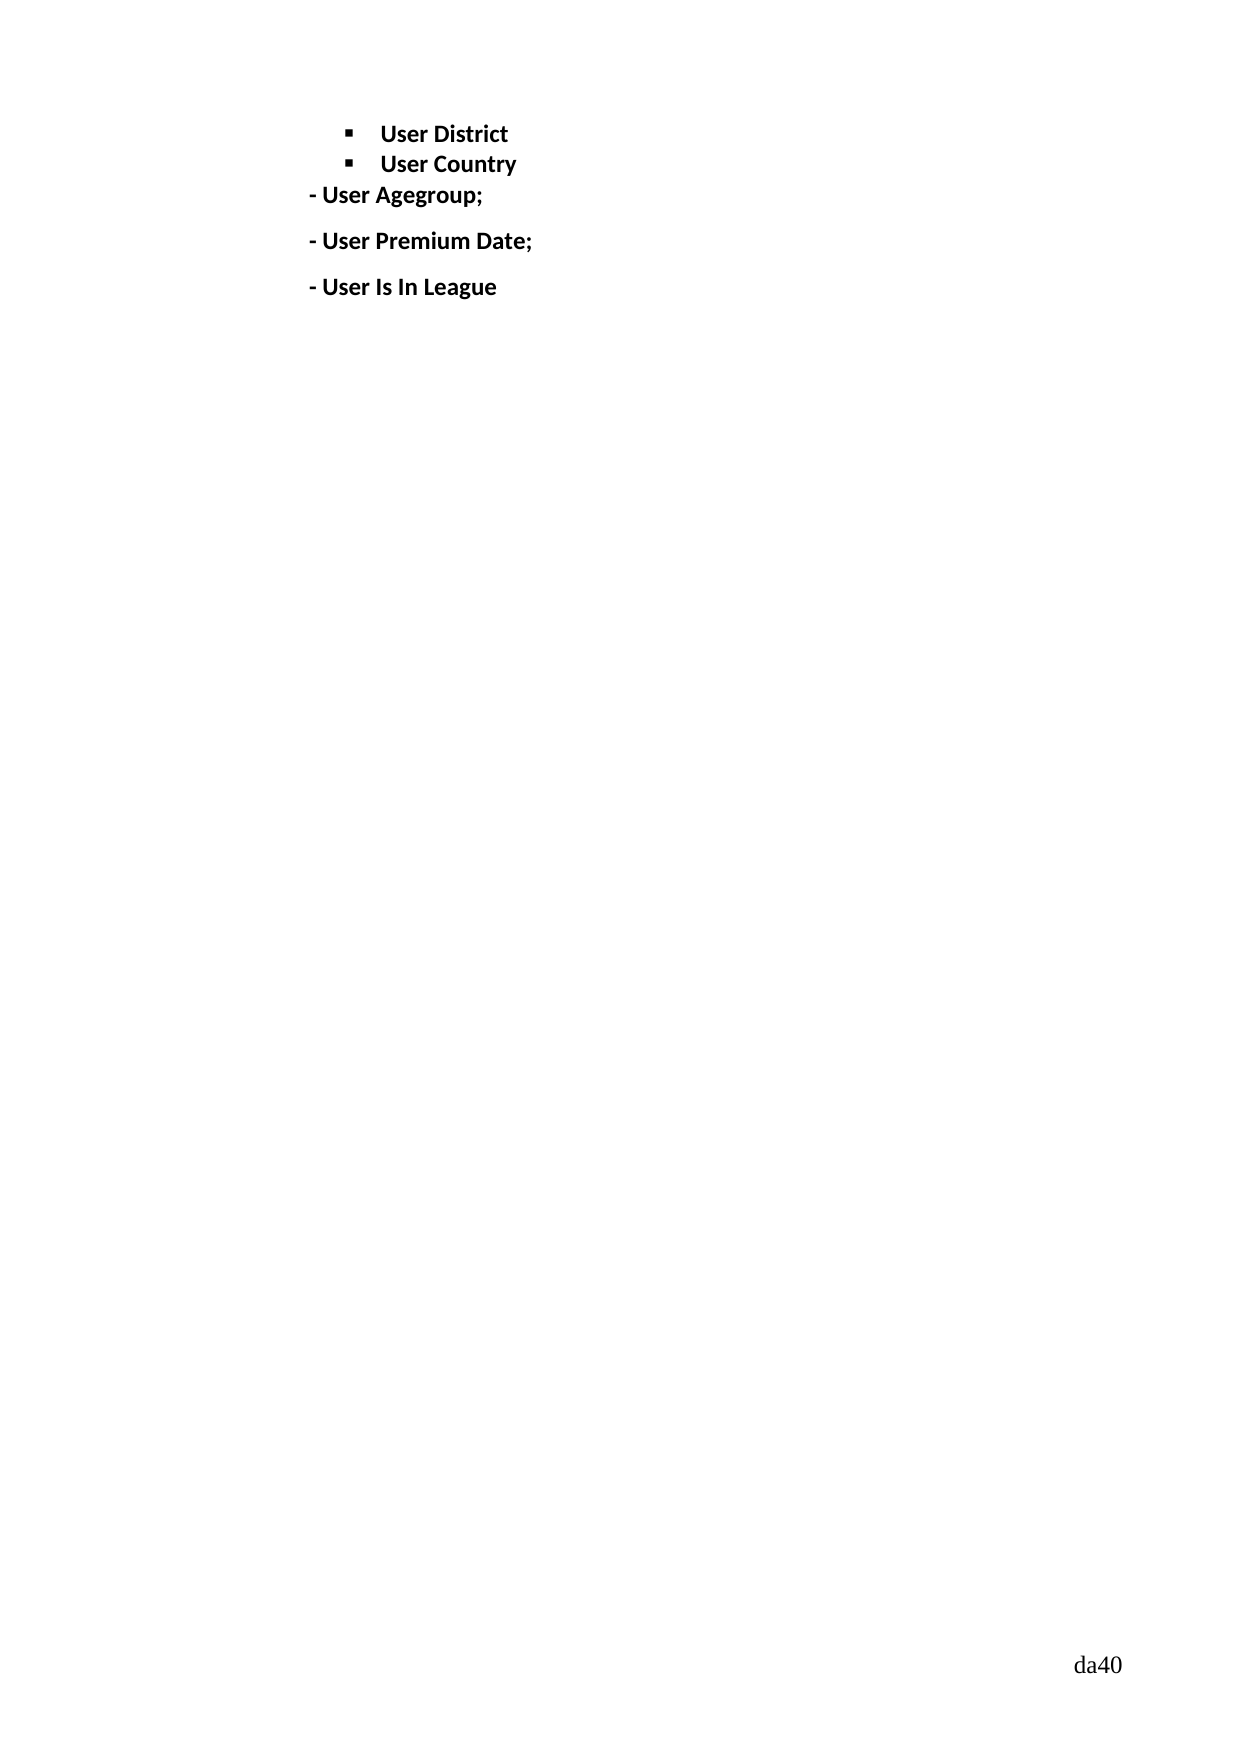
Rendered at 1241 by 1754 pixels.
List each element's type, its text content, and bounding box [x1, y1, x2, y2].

list User Country [343, 149, 1122, 179]
text - User Is In League [193, 271, 1122, 301]
text - User Agegroup; [193, 179, 1122, 210]
list User District [343, 118, 1122, 149]
text - User Premium Date; [193, 225, 1122, 255]
